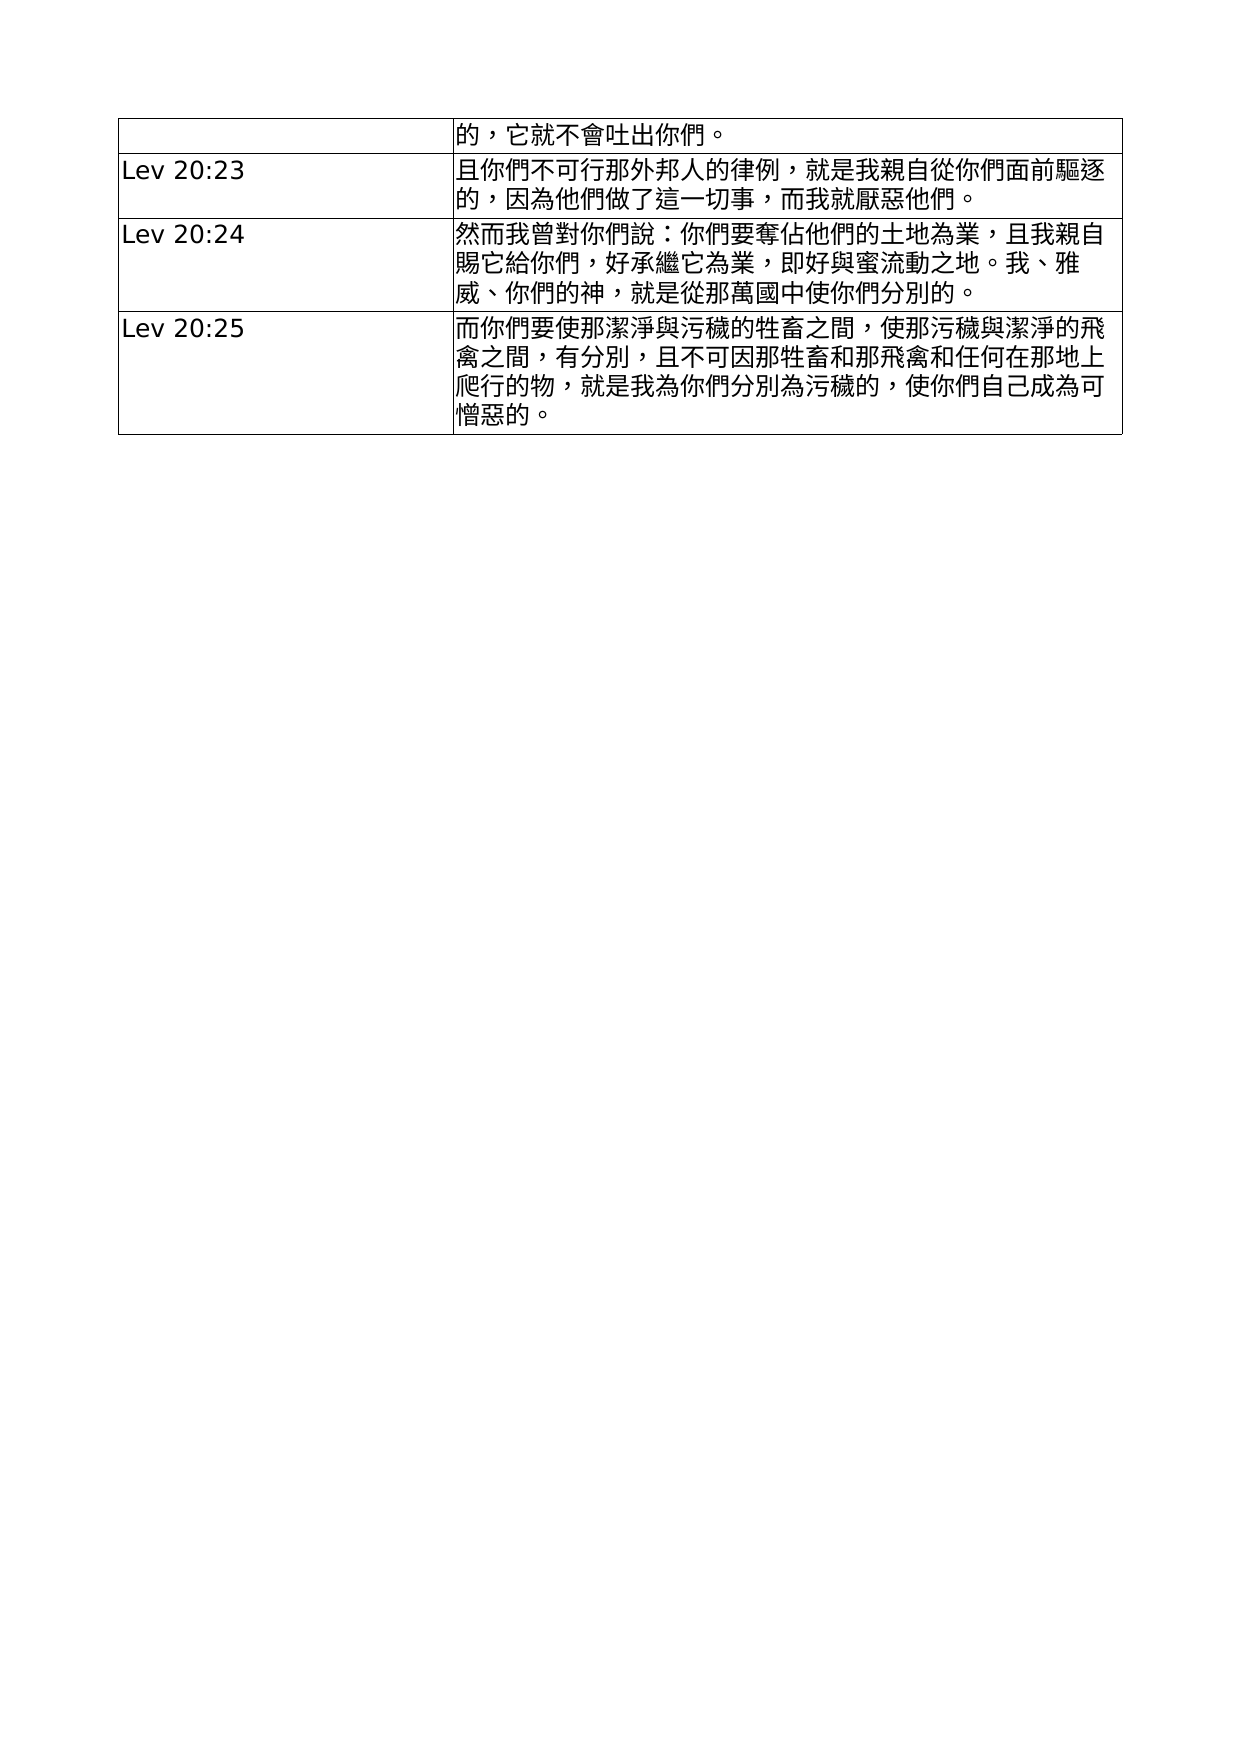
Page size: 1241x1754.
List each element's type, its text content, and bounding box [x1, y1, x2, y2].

table_cell [119, 119, 453, 153]
table_cell Lev 20:24 [119, 219, 453, 311]
table_cell 的，它就不會吐出你們。 [454, 119, 1122, 153]
table_cell Lev 20:25 [119, 312, 453, 433]
table_cell 而你們要使那潔淨與污穢的牲畜之間，使那污穢與潔淨的飛禽之間，有分別，且不可因那牲畜和那飛禽和任何在那地上爬行的物，就是我為你們分別為污穢的，使你們自己成為可憎惡的。 [454, 312, 1122, 433]
table_cell 然而我曾對你們說：你們要奪佔他們的土地為業，且我親自賜它給你們，好承繼它為業，即好與蜜流動之地。我、雅威、你們的神，就是從那萬國中使你們分別的。 [454, 219, 1122, 311]
table_cell 且你們不可行那外邦人的律例，就是我親自從你們面前驅逐的，因為他們做了這一切事，而我就厭惡他們。 [454, 154, 1122, 217]
table_cell Lev 20:23 [119, 154, 453, 217]
